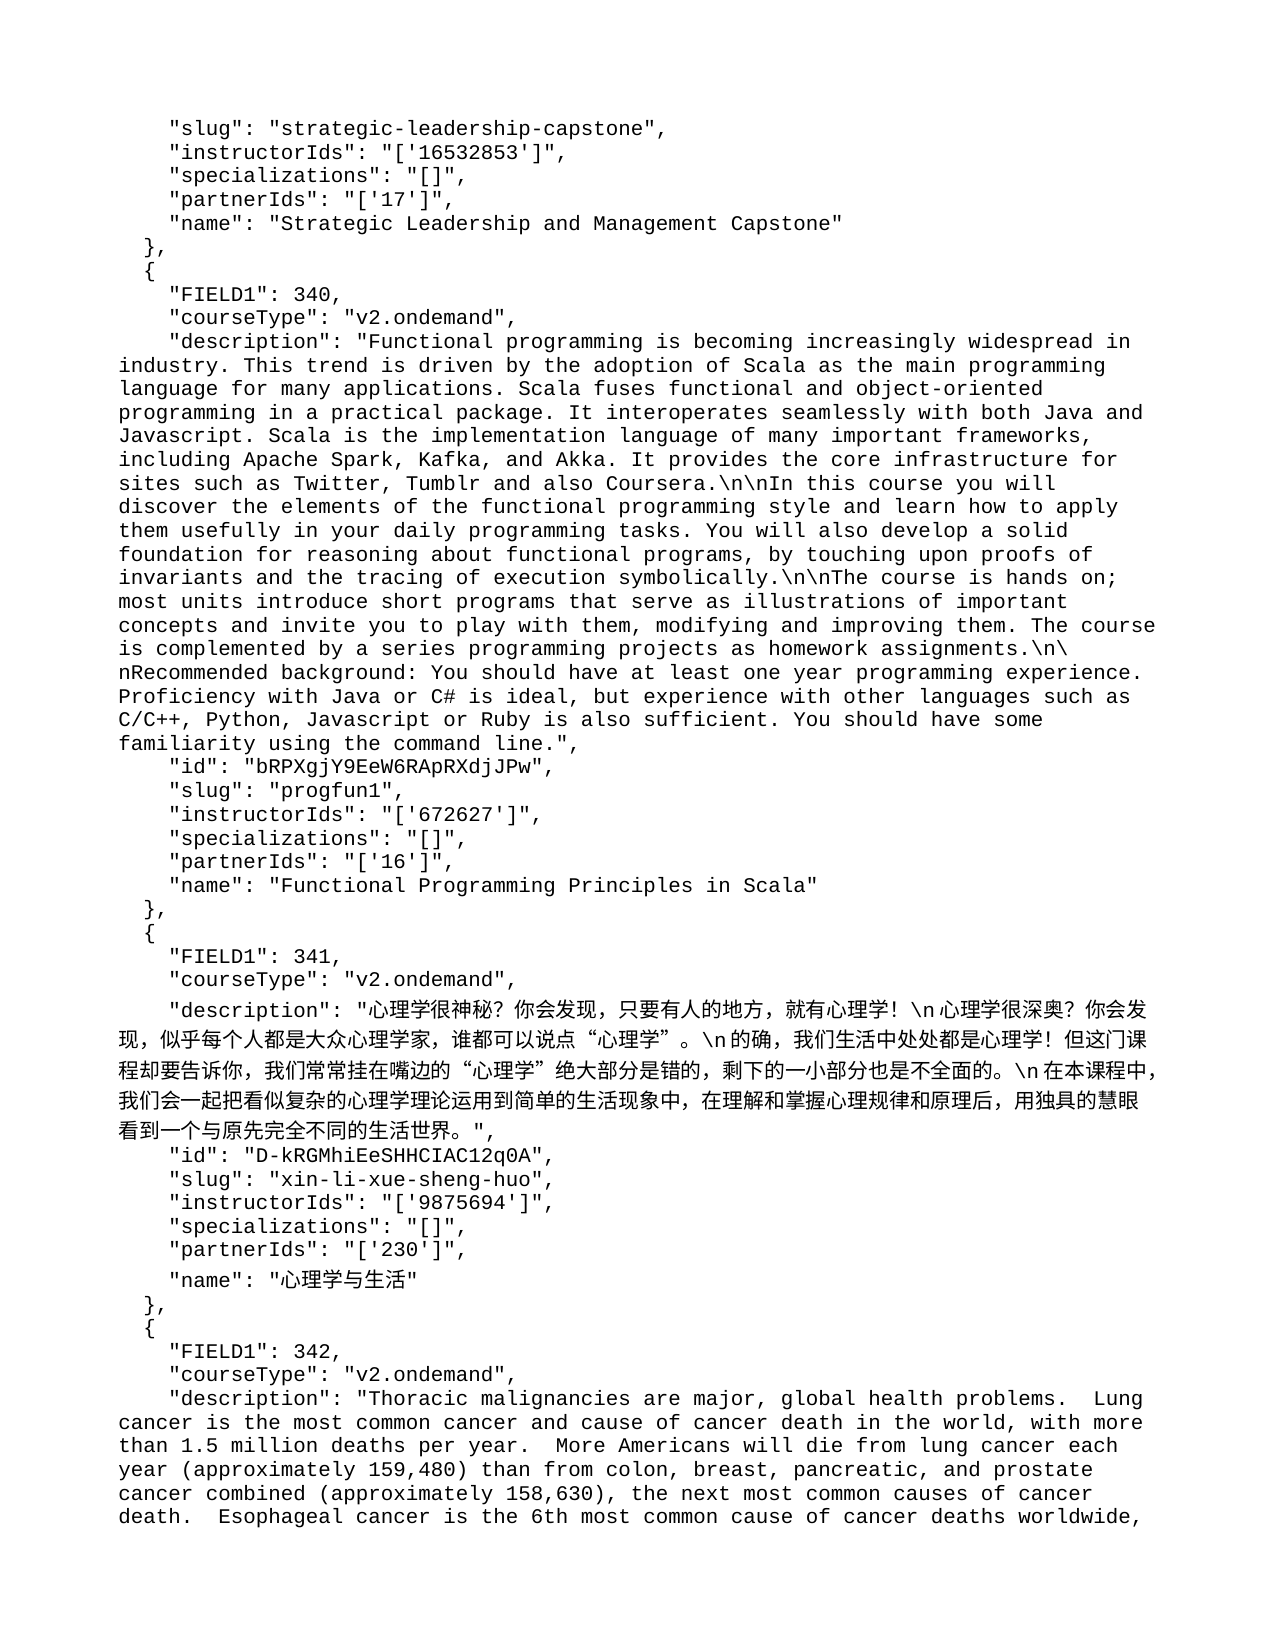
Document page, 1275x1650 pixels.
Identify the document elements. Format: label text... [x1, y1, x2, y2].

text "courseType": "v2.ondemand", [118, 1364, 1157, 1388]
text { [118, 1317, 1157, 1341]
text { [118, 260, 1157, 284]
text "slug": "strategic-leadership-capstone", [118, 118, 1157, 142]
text { [118, 922, 1157, 946]
text "name": "Functional Programming Principles in Scala" [118, 875, 1157, 898]
text "partnerIds": "['230']", [118, 1239, 1157, 1263]
text "id": "D-kRGMhiEeSHHCIAC12q0A", [118, 1145, 1157, 1168]
text "specializations": "[]", [118, 827, 1157, 851]
text "slug": "xin-li-xue-sheng-huo", [118, 1168, 1157, 1192]
text "slug": "progfun1", [118, 780, 1157, 804]
text "specializations": "[]", [118, 165, 1157, 189]
text "FIELD1": 340, [118, 284, 1157, 307]
text "instructorIds": "['16532853']", [118, 142, 1157, 165]
text }, [118, 1293, 1157, 1317]
text }, [118, 898, 1157, 922]
text "courseType": "v2.ondemand", [118, 969, 1157, 993]
text "instructorIds": "['672627']", [118, 804, 1157, 827]
text "description": "Functional programming is becoming increasingly widespread in industry. This trend is driven by the adoption of Scala as the main programming language for many applications. Scala fuses functional and object-oriented programming in a practical package. It interoperates seamlessly with both Java and Javascript. Scala is the implementation language of many important frameworks, including Apache Spark, Kafka, and Akka. It provides the core infrastructure for sites such as Twitter, Tumblr and also Coursera.\n\nIn this course you will discover the elements of the functional programming style and learn how to apply them usefully in your daily programming tasks. You will also develop a solid foundation for reasoning about functional programs, by touching upon proofs of invariants and the tracing of execution symbolically.\n\nThe course is hands on; most units introduce short programs that serve as illustrations of important concepts and invite you to play with them, modifying and improving them. The course is complemented by a series programming projects as homework assignments.\n\nRecommended background: You should have at least one year programming experience. Proficiency with Java or C# is ideal, but experience with other languages such as C/C++, Python, Javascript or Ruby is also sufficient. You should have some familiarity using the command line.", [118, 331, 1157, 757]
text "description": "Thoracic malignancies are major, global health problems. Lung cancer is the most common cancer and cause of cancer death in the world, with more than 1.5 million deaths per year. More Americans will die from lung cancer each year (approximately 159,480) than from colon, breast, pancreatic, and prostate cancer combined (approximately 158,630), the next most common causes of cancer death. Esophageal cancer is the 6th most common cause of cancer deaths worldwide, [118, 1388, 1157, 1530]
text "name": "心理学与生活" [118, 1263, 1157, 1293]
text "partnerIds": "['17']", [118, 189, 1157, 213]
text "name": "Strategic Leadership and Management Capstone" [118, 213, 1157, 236]
text }, [118, 236, 1157, 260]
text "courseType": "v2.ondemand", [118, 307, 1157, 331]
text "instructorIds": "['9875694']", [118, 1192, 1157, 1216]
text "id": "bRPXgjY9EeW6RApRXdjJPw", [118, 757, 1157, 780]
text "description": "心理学很神秘？你会发现，只要有人的地方，就有心理学！\n心理学很深奥？你会发现，似乎每个人都是大众心理学家，谁都可以说点“心理学”。\n的确，我们生活中处处都是心理学！但这门课程却要告诉你，我们常常挂在嘴边的“心理学”绝大部分是错的，剩下的一小部分也是不全面的。\n在本课程中，我们会一起把看似复杂的心理学理论运用到简单的生活现象中，在理解和掌握心理规律和原理后，用独具的慧眼看到一个与原先完全不同的生活世界。", [118, 993, 1157, 1145]
text "specializations": "[]", [118, 1216, 1157, 1239]
text "FIELD1": 341, [118, 946, 1157, 969]
text "partnerIds": "['16']", [118, 851, 1157, 875]
text "FIELD1": 342, [118, 1341, 1157, 1364]
